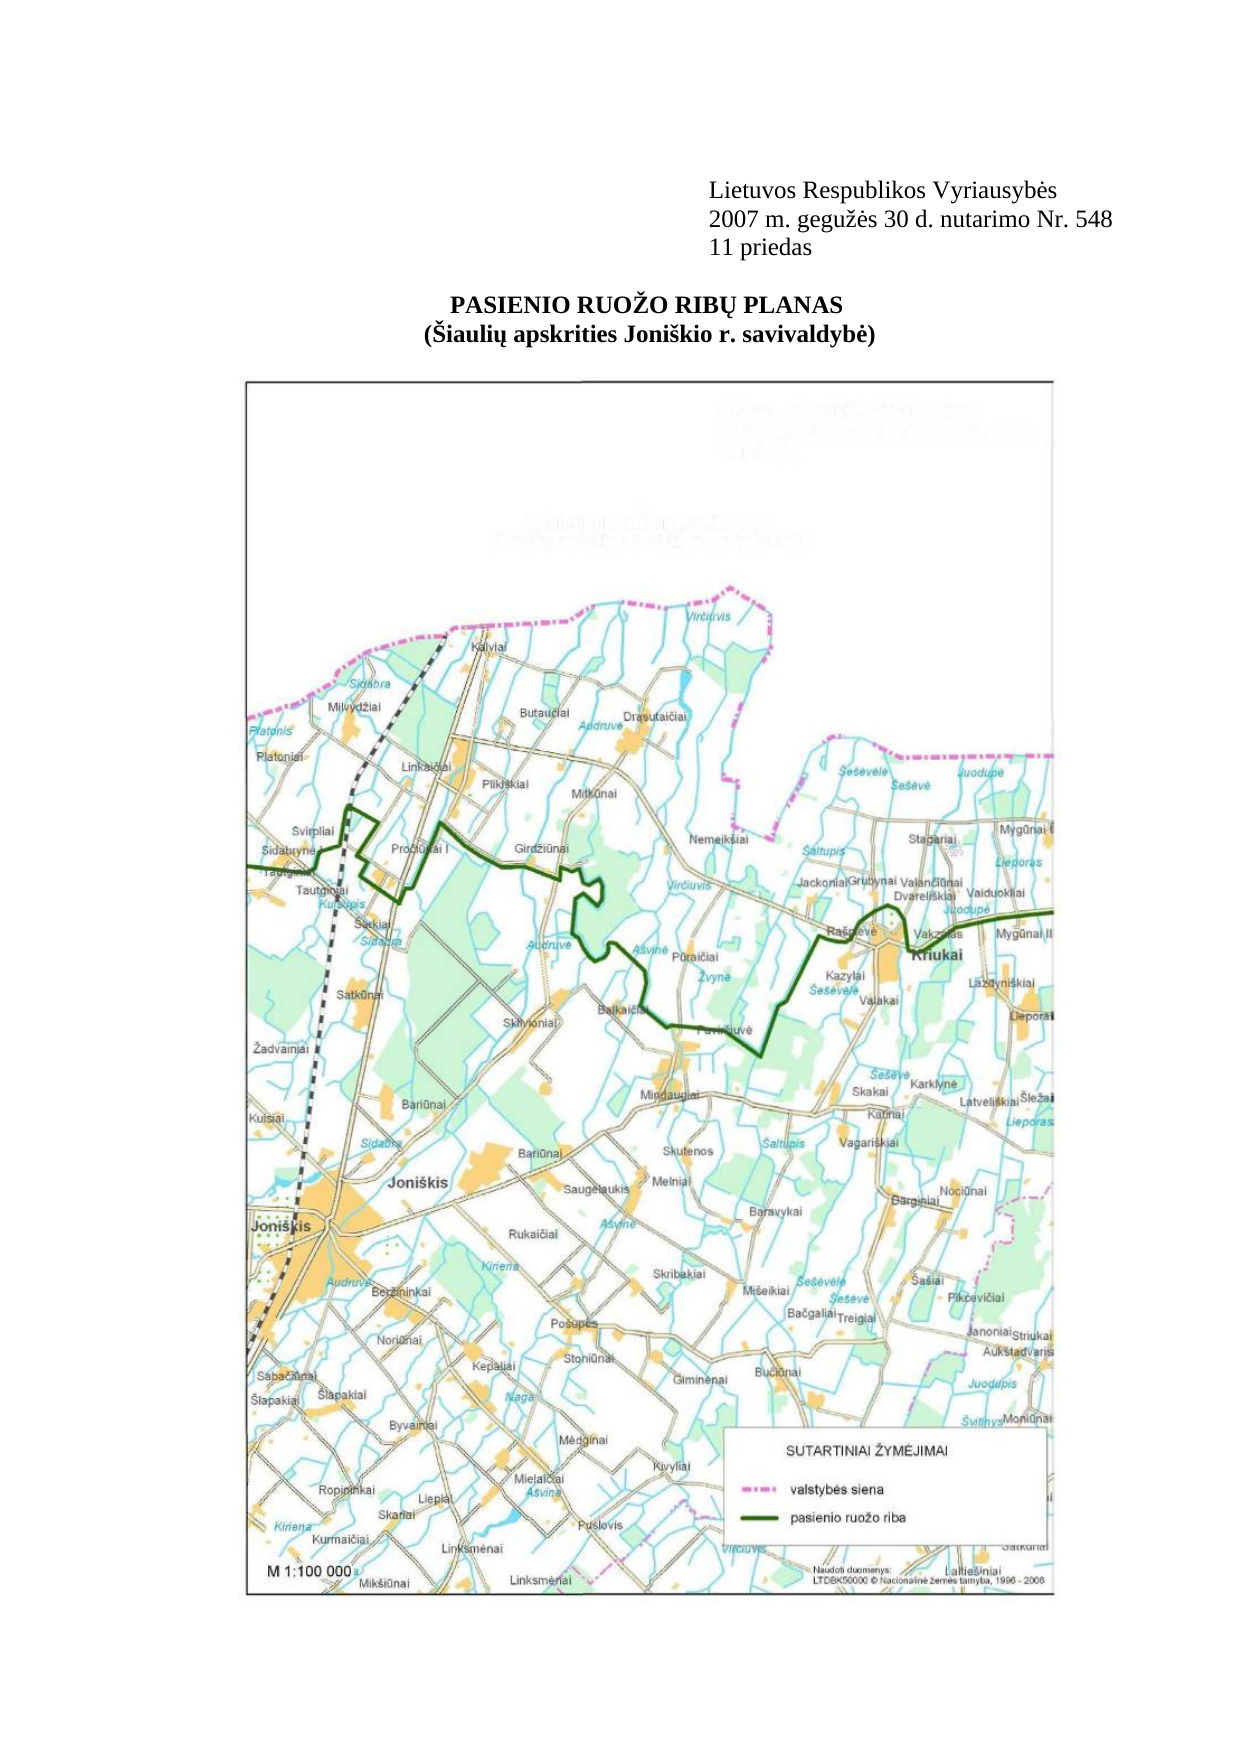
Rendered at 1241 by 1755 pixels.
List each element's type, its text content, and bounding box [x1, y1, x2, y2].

text (Šiaulių apskrities Joniškio r. savivaldybė) [177, 319, 1122, 347]
text PASIENIO RUOŽO RIBŲ PLANAS [177, 290, 1122, 319]
text 2007 m. gegužės 30 d. nutarimo Nr. 548 [177, 204, 1122, 232]
text 11 priedas [177, 232, 1122, 261]
text Lietuvos Respublikos Vyriausybės [177, 175, 1122, 204]
